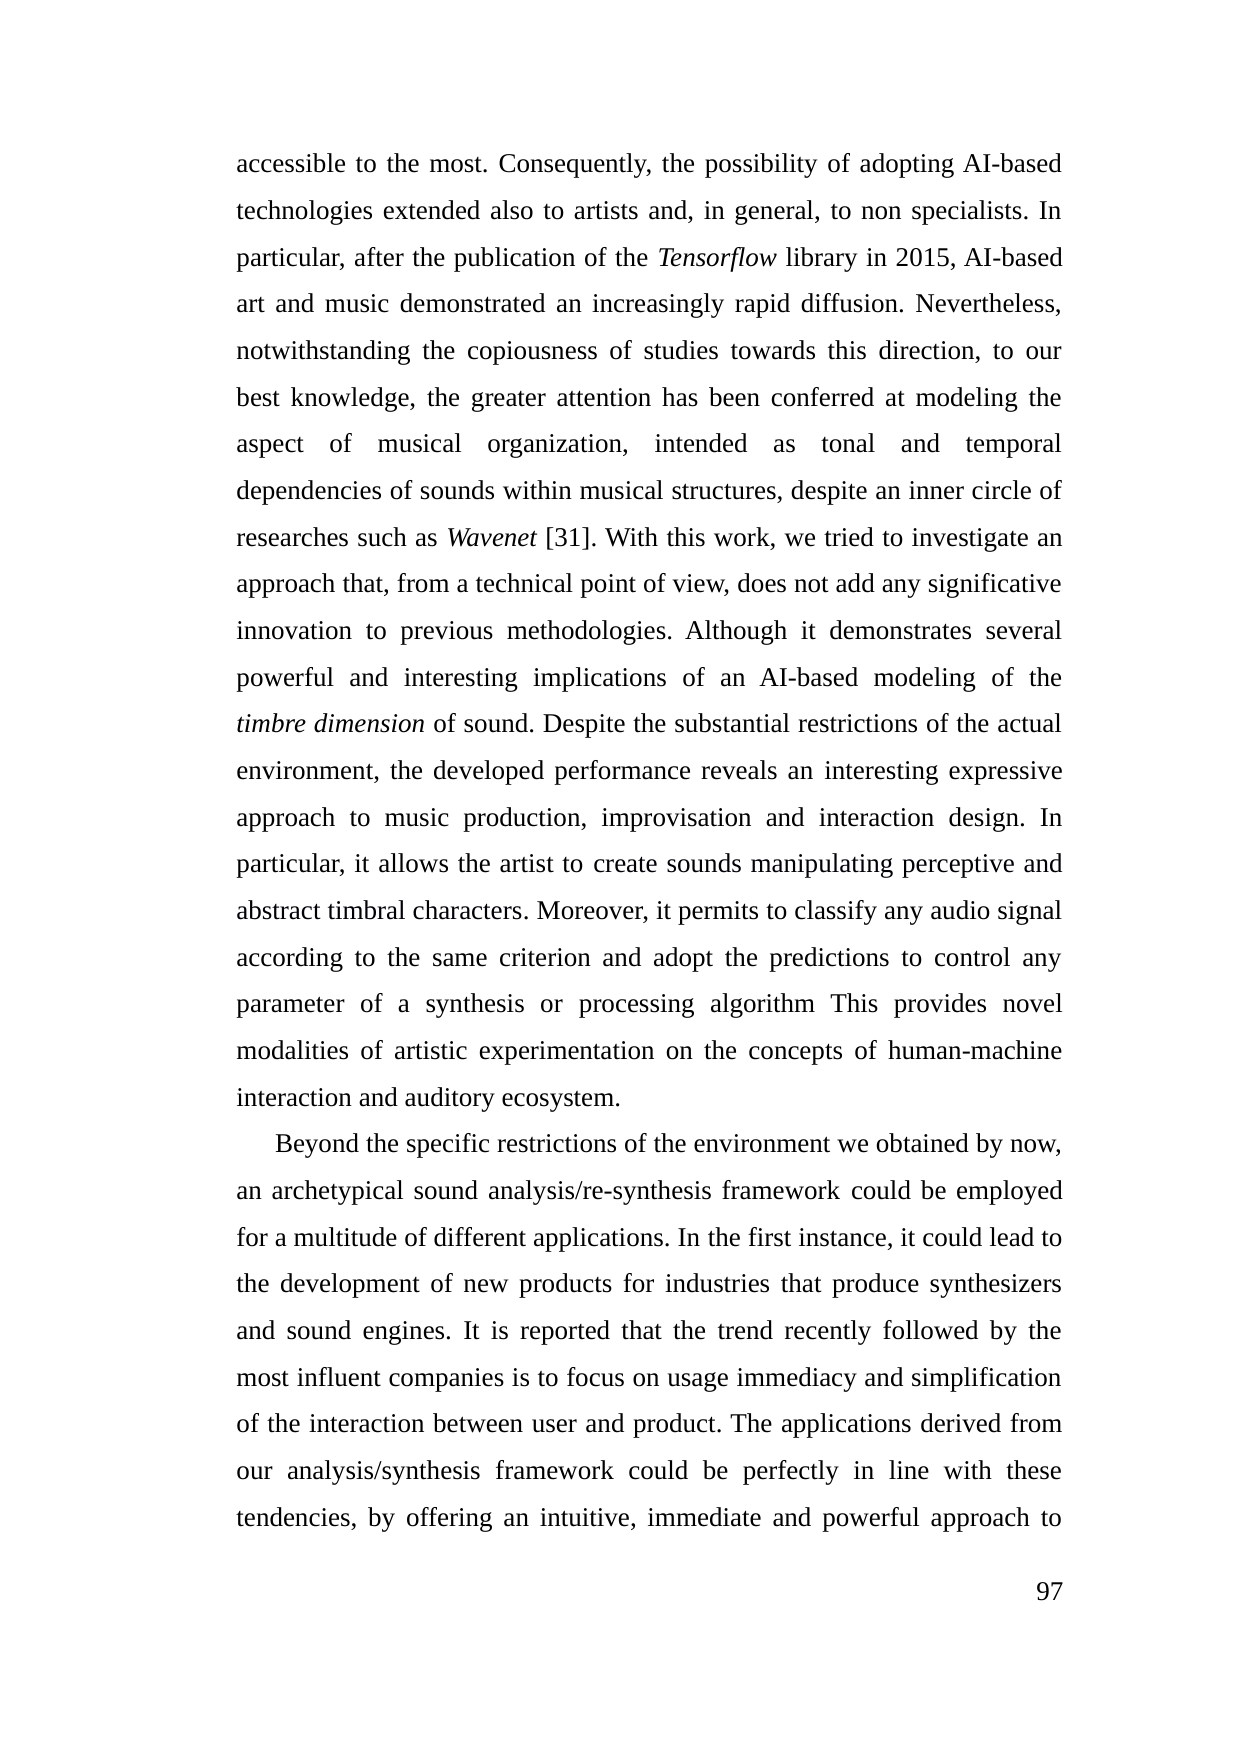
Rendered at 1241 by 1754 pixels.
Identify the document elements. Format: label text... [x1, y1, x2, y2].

text Beyond the specific restrictions of the environment we obtained by now, an archetypical sound analysis/re-synthesis framework could be employed for a multitude of different applications. In the first instance, it could lead to the development of new products for industries that produce synthesizers and sound engines. It is reported that the trend recently followed by the most influent companies is to focus on usage immediacy and simplification of the interaction between user and product. The applications derived from our analysis/synthesis framework could be perfectly in line with these tendencies, by offering an intuitive, immediate and powerful approach to [236, 1128, 1063, 1532]
text accessible to the most. Consequently, the possibility of adopting AI-based technologies extended also to artists and, in general, to non specialists. In particular, after the publication of the Tensorflow library in 2015, AI-based art and music demonstrated an increasingly rapid diffusion. Nevertheless, notwithstanding the copiousness of studies towards this direction, to our best knowledge, the greater attention has been conferred at modeling the aspect of musical organization, intended as tonal and temporal dependencies of sounds within musical structures, despite an inner circle of researches such as Wavenet [31]. With this work, we tried to investigate an approach that, from a technical point of view, does not add any significative innovation to previous methodologies. Although it demonstrates several powerful and interesting implications of an AI-based modeling of the timbre dimension of sound. Despite the substantial restrictions of the actual environment, the developed performance reveals an interesting expressive approach to music production, improvisation and interaction design. In particular, it allows the artist to create sounds manipulating perceptive and abstract timbral characters. Moreover, it permits to classify any audio signal according to the same criterion and adopt the predictions to control any parameter of a synthesis or processing algorithm This provides novel modalities of artistic experimentation on the concepts of human-machine interaction and auditory ecosystem. [236, 148, 1063, 1112]
